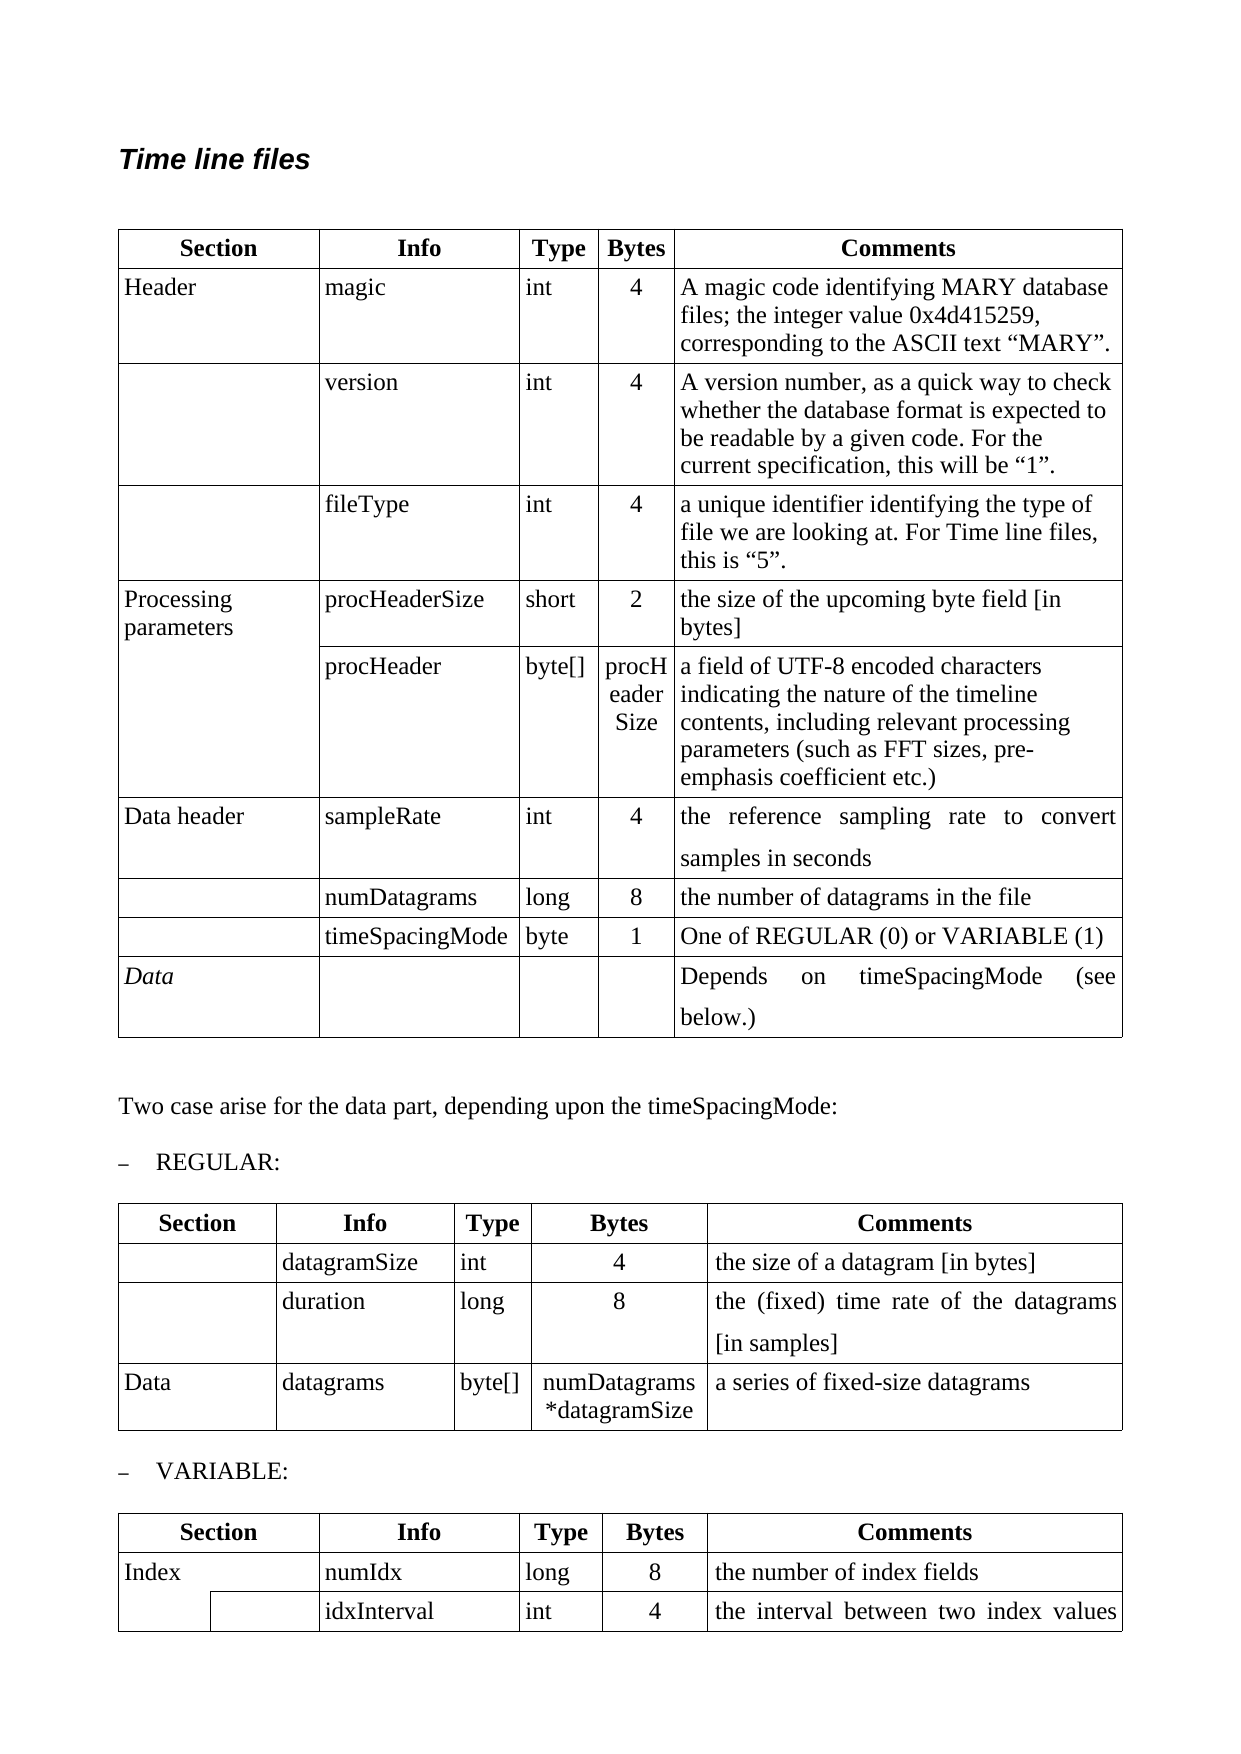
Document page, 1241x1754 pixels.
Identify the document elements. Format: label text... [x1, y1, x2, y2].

table_cell the reference sampling rate to convert samples in seconds [675, 798, 1122, 877]
table_cell a series of fixed-size datagrams [708, 1364, 1122, 1429]
table_cell Data [119, 957, 319, 1037]
table_header Section [119, 1204, 276, 1242]
table_cell long [520, 879, 598, 917]
table_header Comments [675, 230, 1122, 268]
table_cell procHeaderSize [599, 647, 674, 797]
table_cell A version number, as a quick way to check whether the database format is expected to be readable by a given code. For the current specification, this will be “1”. [675, 364, 1122, 485]
table_cell byte [520, 918, 598, 956]
table_cell [119, 879, 319, 917]
table_header procHeaderSize [320, 581, 519, 646]
table_header the number of index fields [708, 1553, 1122, 1591]
table_cell the (fixed) time rate of the datagrams [in samples] [708, 1283, 1122, 1362]
table_header [210, 1553, 319, 1591]
table_cell datagramSize [277, 1244, 454, 1282]
table_cell 8 [532, 1283, 707, 1362]
table_cell Depends on timeSpacingMode (see below.) [675, 957, 1122, 1037]
table_cell byte[] [520, 647, 598, 797]
table_cell Data [119, 1364, 276, 1429]
table_cell 4 [603, 1592, 707, 1631]
table_header short [520, 581, 598, 646]
table_cell byte[] [455, 1364, 531, 1429]
table_header Info [320, 1514, 519, 1552]
table_cell a unique identifier identifying the type of file we are looking at. For Time line files, this is “5”. [675, 486, 1122, 579]
table_cell int [520, 486, 598, 579]
table_header numIdx [320, 1553, 519, 1591]
table_header Bytes [599, 230, 674, 268]
table_header Type [520, 230, 598, 268]
table_cell Header [119, 269, 319, 362]
list REGULAR: [118, 1148, 1122, 1175]
table_header Bytes [603, 1514, 707, 1552]
table_cell [520, 957, 598, 1037]
table_cell int [455, 1244, 531, 1282]
table_cell 4 [599, 798, 674, 877]
table_cell int [520, 269, 598, 362]
text Two case arise for the data part, depending upon the timeSpacingMode: [118, 1092, 1122, 1120]
table_cell timeSpacingMode [320, 918, 519, 956]
table_cell numDatagrams*datagramSize [532, 1364, 707, 1429]
table_header Info [277, 1204, 454, 1242]
table_cell the interval between two index values [708, 1592, 1122, 1631]
table_cell Data header [119, 798, 319, 877]
table_header 2 [599, 581, 674, 646]
table_cell [320, 957, 519, 1037]
table_cell the number of datagrams in the file [675, 879, 1122, 917]
table_cell int [520, 798, 598, 877]
table_cell 4 [599, 486, 674, 579]
table_cell [211, 1592, 319, 1631]
table_cell [599, 957, 674, 1037]
table_header Info [320, 230, 519, 268]
table_cell long [455, 1283, 531, 1362]
table_cell A magic code identifying MARY database files; the integer value 0x4d415259, corresponding to the ASCII text “MARY”. [675, 269, 1122, 362]
table_cell [119, 364, 319, 485]
table_cell 8 [599, 879, 674, 917]
table_header Comments [708, 1204, 1122, 1242]
table_cell [119, 918, 319, 956]
table_cell int [520, 364, 598, 485]
list VARIABLE: [118, 1457, 1122, 1485]
table_cell version [320, 364, 519, 485]
table_header Type [455, 1204, 531, 1242]
table_cell Processing parameters [119, 581, 319, 797]
table_cell 4 [599, 364, 674, 485]
table_cell int [520, 1592, 602, 1631]
table_cell a field of UTF-8 encoded characters indicating the nature of the timeline contents, including relevant processing parameters (such as FFT sizes, pre-emphasis coefficient etc.) [675, 647, 1122, 797]
table_header the size of the upcoming byte field [in bytes] [675, 581, 1122, 646]
table_header Section [119, 230, 319, 268]
table_cell 4 [599, 269, 674, 362]
table_cell idxInterval [320, 1592, 519, 1631]
table_cell numDatagrams [320, 879, 519, 917]
table_header Section [119, 1514, 319, 1552]
table_header Comments [708, 1514, 1122, 1552]
table_cell Index [119, 1553, 210, 1631]
table_cell fileType [320, 486, 519, 579]
table_cell [119, 486, 319, 579]
table_cell magic [320, 269, 519, 362]
table_header Type [520, 1514, 602, 1552]
table_cell sampleRate [320, 798, 519, 877]
table_cell 4 [532, 1244, 707, 1282]
subtitle Time line files [118, 143, 1122, 176]
table_cell datagrams [277, 1364, 454, 1429]
table_header long [520, 1553, 602, 1591]
table_cell One of REGULAR (0) or VARIABLE (1) [675, 918, 1122, 956]
table_cell 1 [599, 918, 674, 956]
table_cell the size of a datagram [in bytes] [708, 1244, 1122, 1282]
table_cell [119, 1244, 276, 1282]
table_cell duration [277, 1283, 454, 1362]
table_cell procHeader [320, 647, 519, 797]
table_header 8 [603, 1553, 707, 1591]
table_cell [119, 1283, 276, 1362]
table_header Bytes [532, 1204, 707, 1242]
